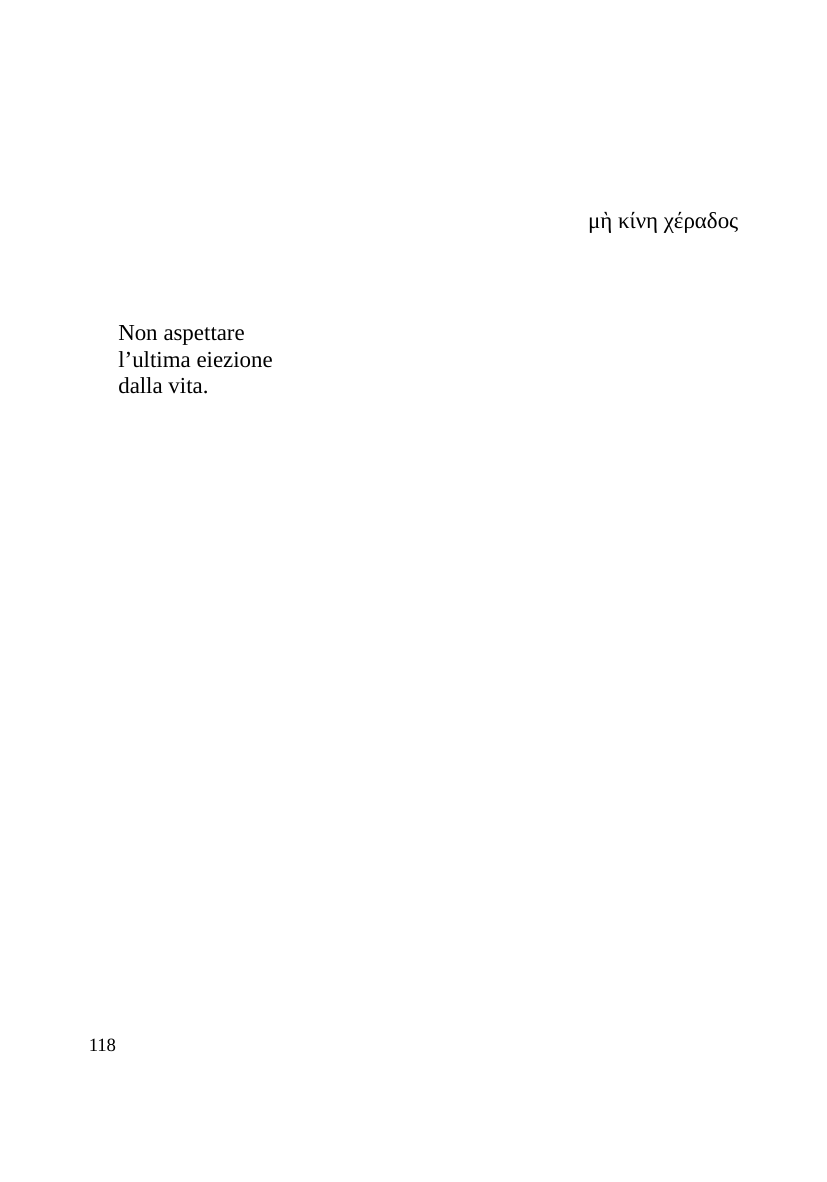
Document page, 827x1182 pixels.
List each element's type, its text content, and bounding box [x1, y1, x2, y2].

text Non aspettare [88, 319, 738, 346]
text dalla vita. [88, 372, 738, 398]
text l’ultima eiezione [88, 346, 738, 372]
text μὴ κίνη χέραδος [88, 207, 738, 233]
